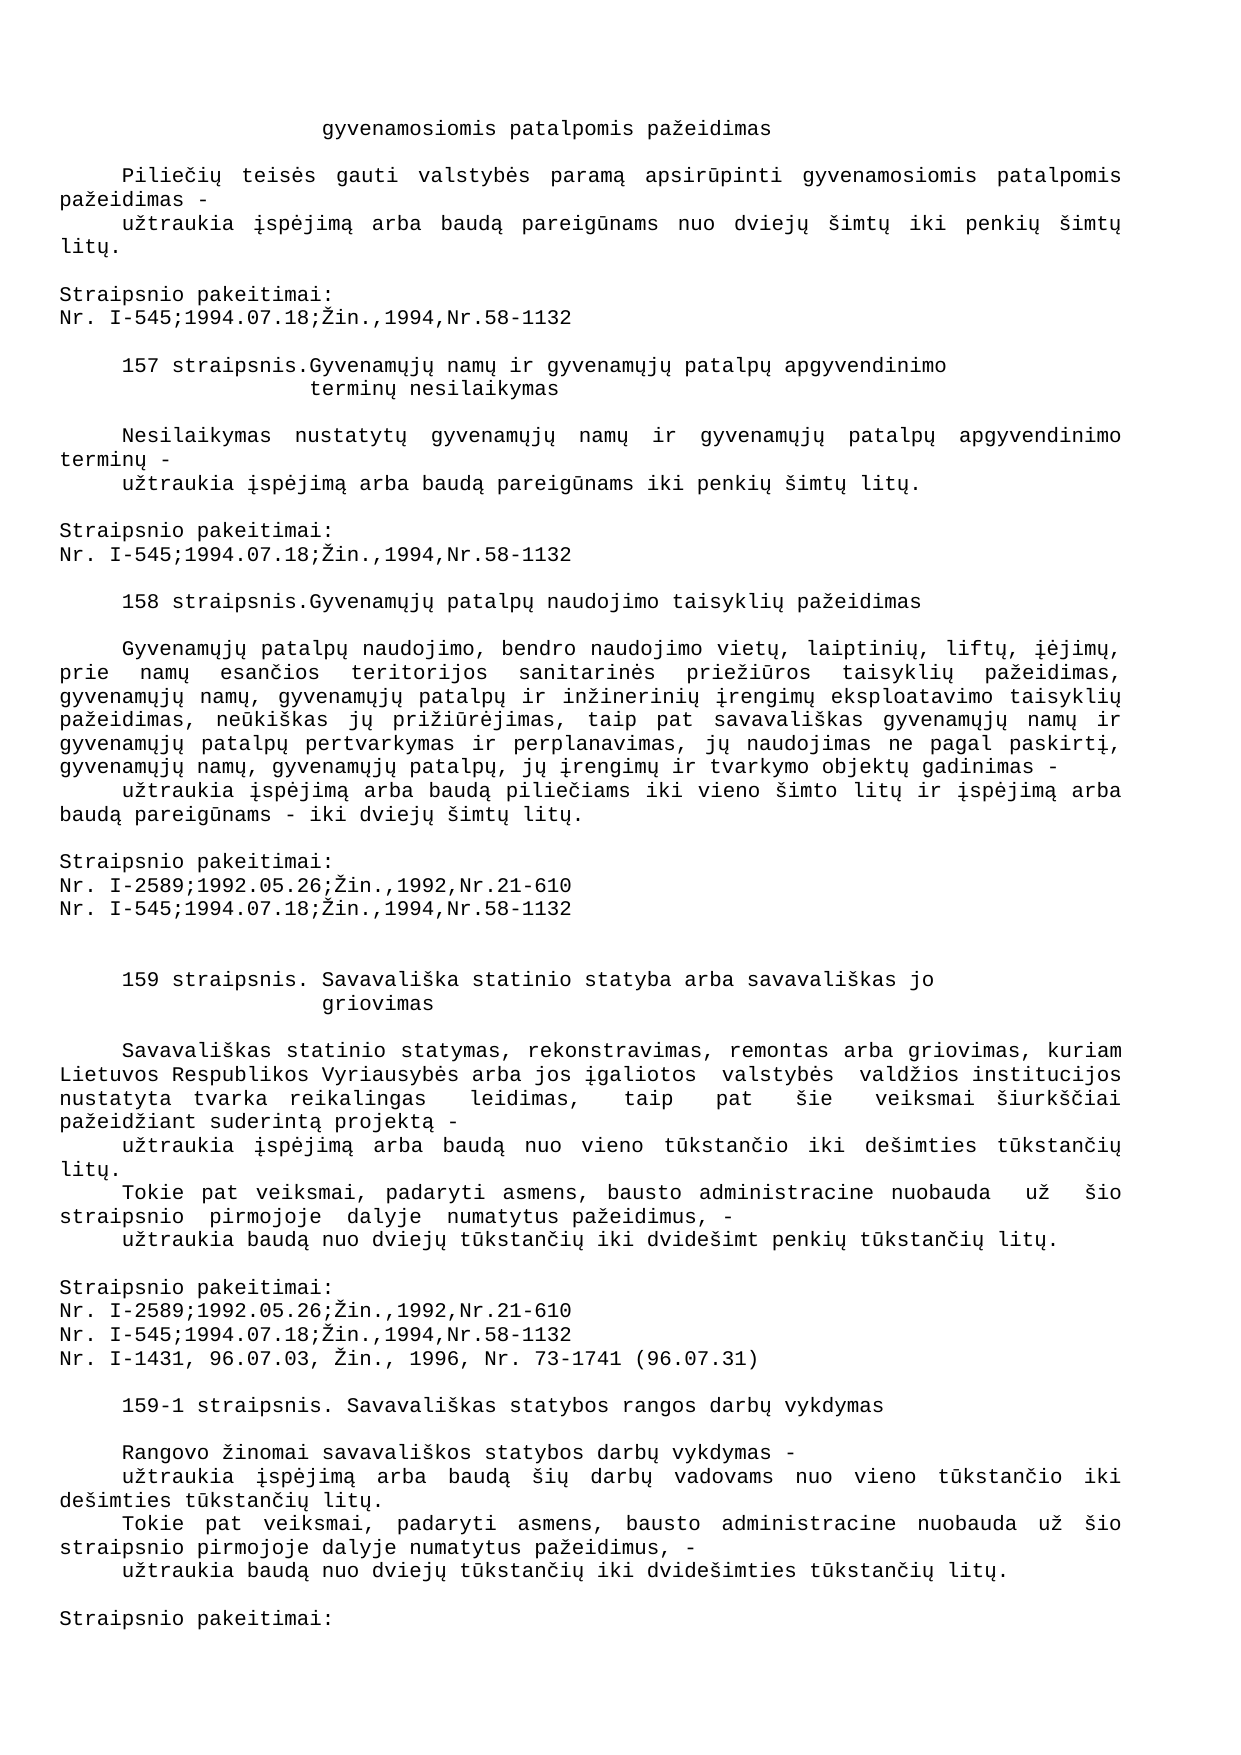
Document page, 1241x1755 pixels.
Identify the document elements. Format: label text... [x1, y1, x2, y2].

text 157 straipsnis.Gyvenamųjų namų ir gyvenamųjų patalpų apgyvendinimo [59, 354, 1122, 378]
text Nr. I-545;1994.07.18;Žin.,1994,Nr.58-1132 [59, 1324, 1122, 1348]
text Savavališkas statinio statymas, rekonstravimas, remontas arba griovimas, kuriam Lietuvos Respublikos Vyriausybės arba jos įgaliotos valstybės valdžios institucijos nustatyta tvarka reikalingas leidimas, taip pat šie veiksmai šiurkščiai pažeidžiant suderintą projektą - [59, 1040, 1122, 1135]
text Nr. I-2589;1992.05.26;Žin.,1992,Nr.21-610 [59, 875, 1122, 898]
text Nr. I-1431, 96.07.03, Žin., 1996, Nr. 73-1741 (96.07.31) [59, 1348, 1122, 1371]
text užtraukia baudą nuo dviejų tūkstančių iki dvidešimties tūkstančių litų. [59, 1561, 1122, 1584]
text Straipsnio pakeitimai: [59, 1277, 1122, 1300]
text Straipsnio pakeitimai: [59, 520, 1122, 544]
text Nr. I-545;1994.07.18;Žin.,1994,Nr.58-1132 [59, 898, 1122, 922]
text užtraukia įspėjimą arba baudą nuo vieno tūkstančio iki dešimties tūkstančių litų. [59, 1135, 1122, 1182]
text užtraukia įspėjimą arba baudą pareigūnams iki penkių šimtų litų. [59, 473, 1122, 496]
text Nr. I-545;1994.07.18;Žin.,1994,Nr.58-1132 [59, 307, 1122, 331]
text Tokie pat veiksmai, padaryti asmens, bausto administracine nuobauda už šio straipsnio pirmojoje dalyje numatytus pažeidimus, - [59, 1513, 1122, 1561]
text griovimas [59, 993, 1122, 1017]
text 159 straipsnis. Savavališka statinio statyba arba savavališkas jo [59, 969, 1122, 993]
text Piliečių teisės gauti valstybės paramą apsirūpinti gyvenamosiomis patalpomis pažeidimas - [59, 165, 1122, 213]
text gyvenamosiomis patalpomis pažeidimas [59, 118, 1122, 142]
text Gyvenamųjų patalpų naudojimo, bendro naudojimo vietų, laiptinių, liftų, įėjimų, prie namų esančios teritorijos sanitarinės priežiūros taisyklių pažeidimas, gyvenamųjų namų, gyvenamųjų patalpų ir inžinerinių įrengimų eksploatavimo taisyklių pažeidimas, neūkiškas jų prižiūrėjimas, taip pat savavališkas gyvenamųjų namų ir gyvenamųjų patalpų pertvarkymas ir perplanavimas, jų naudojimas ne pagal paskirtį, gyvenamųjų namų, gyvenamųjų patalpų, jų įrengimų ir tvarkymo objektų gadinimas - [59, 638, 1122, 780]
text Nr. I-545;1994.07.18;Žin.,1994,Nr.58-1132 [59, 544, 1122, 567]
text Tokie pat veiksmai, padaryti asmens, bausto administracine nuobauda už šio straipsnio pirmojoje dalyje numatytus pažeidimus, - [59, 1182, 1122, 1229]
text Nr. I-2589;1992.05.26;Žin.,1992,Nr.21-610 [59, 1300, 1122, 1324]
text Straipsnio pakeitimai: [59, 284, 1122, 307]
text Straipsnio pakeitimai: [59, 851, 1122, 875]
text terminų nesilaikymas [59, 378, 1122, 402]
text 159-1 straipsnis. Savavališkas statybos rangos darbų vykdymas [59, 1395, 1122, 1419]
text Rangovo žinomai savavališkos statybos darbų vykdymas - [59, 1442, 1122, 1466]
text užtraukia baudą nuo dviejų tūkstančių iki dvidešimt penkių tūkstančių litų. [59, 1229, 1122, 1253]
text Straipsnio pakeitimai: [59, 1608, 1122, 1631]
text užtraukia įspėjimą arba baudą pareigūnams nuo dviejų šimtų iki penkių šimtų litų. [59, 213, 1122, 260]
text užtraukia įspėjimą arba baudą šių darbų vadovams nuo vieno tūkstančio iki dešimties tūkstančių litų. [59, 1466, 1122, 1513]
text Nesilaikymas nustatytų gyvenamųjų namų ir gyvenamųjų patalpų apgyvendinimo terminų - [59, 426, 1122, 473]
text 158 straipsnis.Gyvenamųjų patalpų naudojimo taisyklių pažeidimas [59, 591, 1122, 615]
text užtraukia įspėjimą arba baudą piliečiams iki vieno šimto litų ir įspėjimą arba baudą pareigūnams - iki dviejų šimtų litų. [59, 780, 1122, 827]
